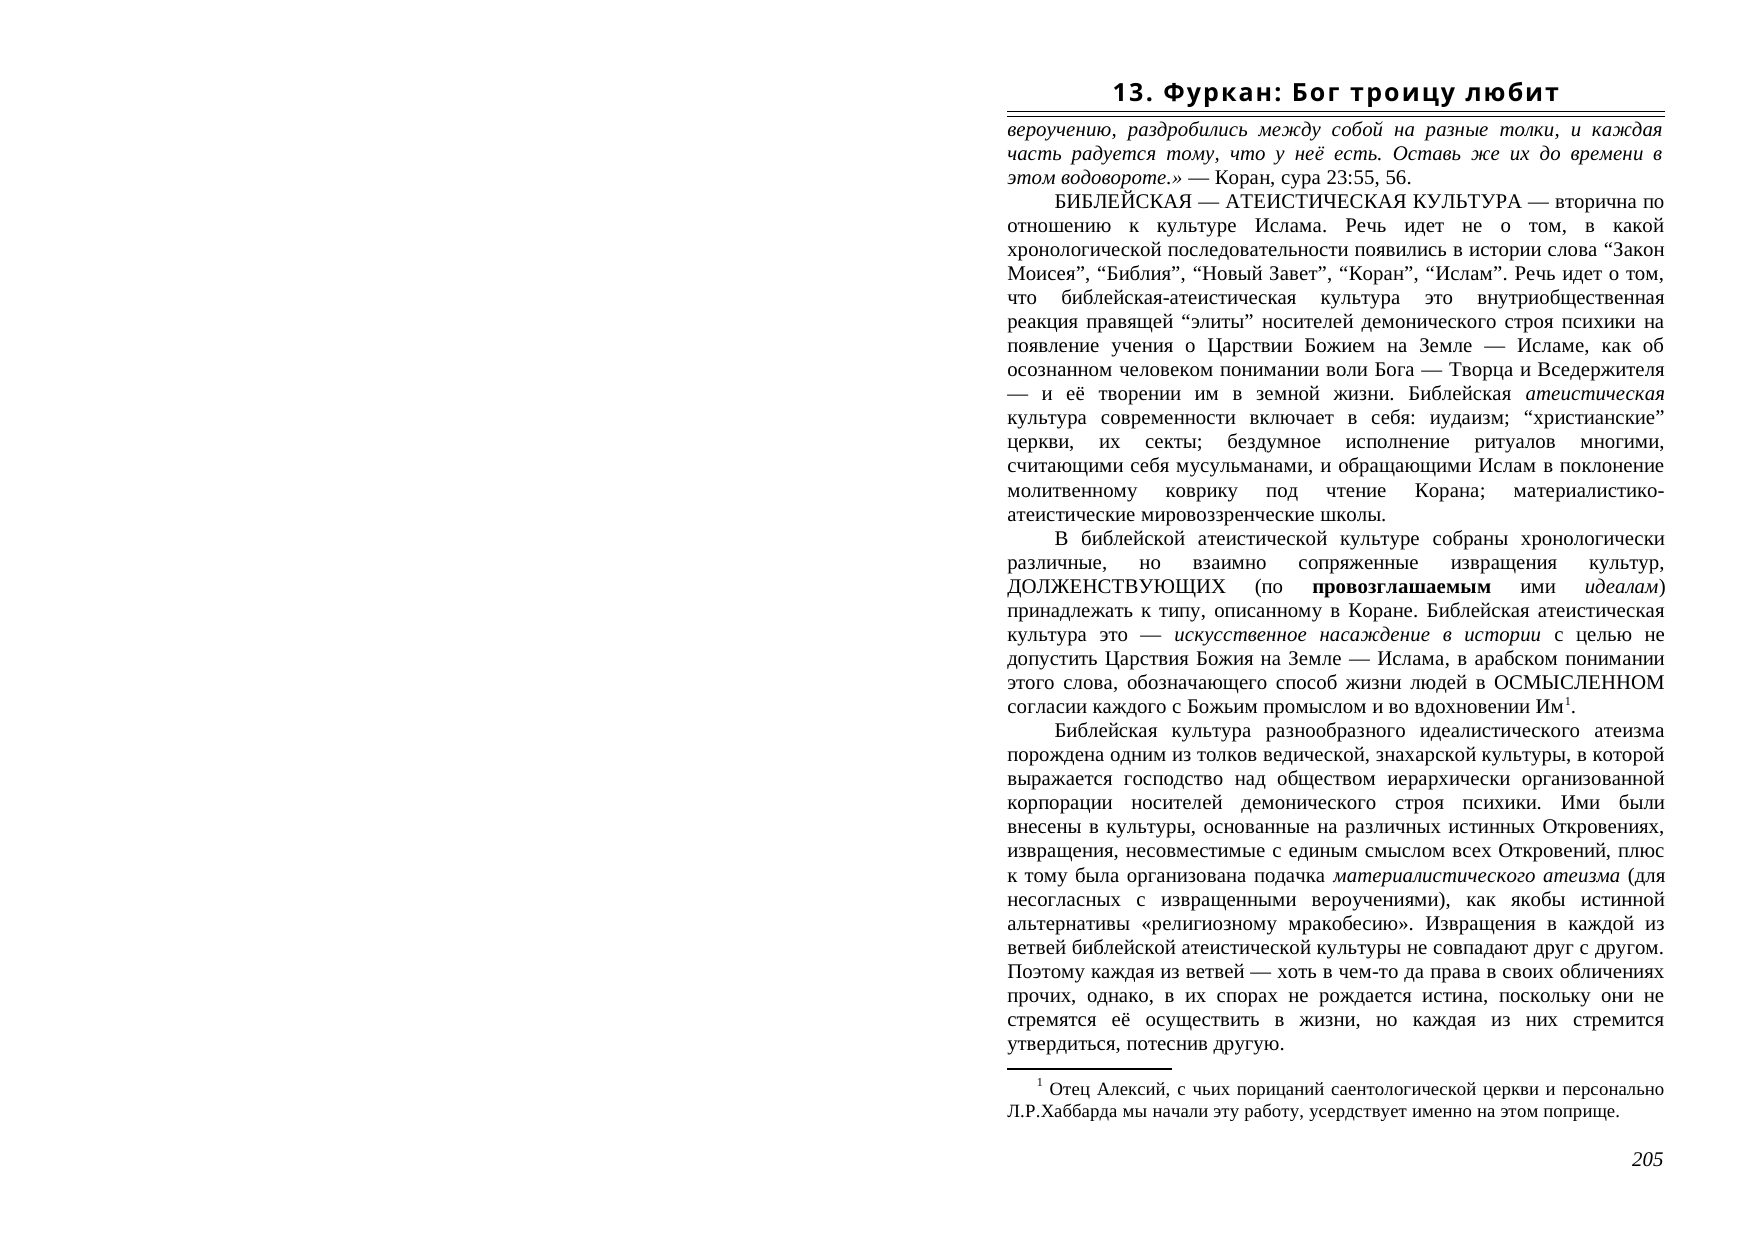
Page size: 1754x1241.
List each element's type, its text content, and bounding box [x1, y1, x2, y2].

text Отец Алексий, с чьих порицаний саентологической церкви и персонально Л.Р.Хаббарда мы начали эту работу, усердствует именно на этом поприще. [1007, 1076, 1665, 1122]
text БИБЛЕЙСКАЯ — АТЕИСТИЧЕСКАЯ КУЛЬТУРА — вторична по отношению к культуре Ислама. Речь идет не о том, в какой хронологической последовательности появились в истории слова “Закон Моисея”, “Библия”, “Новый Завет”, “Коран”, “Ислам”. Речь идет о том, что библейская-атеистическая культура это внутриобщественная реакция правящей “элиты” носителей демонического строя психики на появление учения о Царствии Божием на Земле — Исламе, как об осознанном человеком понимании воли Бога — Творца и Вседержителя — и её творении им в земной жизни. Библейская атеистическая культура современности включает в себя: иудаизм; “христианские” церкви, их секты; бездумное исполнение ритуалов многими, считающими себя мусульманами, и обращающими Ислам в поклонение молитвенному коврику под чтение Корана; материалистико-атеистические мировоззренческие школы. [1007, 189, 1665, 526]
text Библейская культура разнообразного идеалистического атеизма порождена одним из толков ведической, знахарской культуры, в которой выражается господство над обществом иерархически организованной корпорации носителей демонического строя психики. Ими были внесены в культуры, основанные на различных истинных Откровениях, извращения, несовместимые с единым смыслом всех Откровений, плюс к тому была организована подачка материалистического атеизма (для несогласных с извращенными вероучениями), как якобы истинной альтернативы «религиозному мракобесию». Извращения в каждой из ветвей библейской атеистической культуры не совпадают друг с другом. Поэтому каждая из ветвей — хоть в чем-то да права в своих обличениях прочих, однако, в их спорах не рождается истина, поскольку они не стремятся её осуществить в жизни, но каждая из них стремится утвердиться, потеснив другую. [1007, 718, 1665, 1055]
text вероучению, раздробились между собой на разные толки, и каждая часть радуется тому, что у неё есть. Оставь же их до времени в этом водовороте.» — Коран, сура 23:55, 56. [1007, 117, 1665, 189]
text В библейской атеистической культуре собраны хронологически различные, но взаимно сопряженные извращения культур, ДОЛЖЕНСТВУЮЩИХ (по провозглашаемым ими идеалам) принадлежать к типу, описанному в Коране. Библейская атеистическая культура это — искусственное насаждение в истории с целью не допустить Царствия Божия на Земле — Ислама, в арабском понимании этого слова, обозначающего способ жизни людей в ОСМЫСЛЕННОМ согласии каждого с Божьим промыслом и во вдохновении Им. [1007, 526, 1665, 718]
